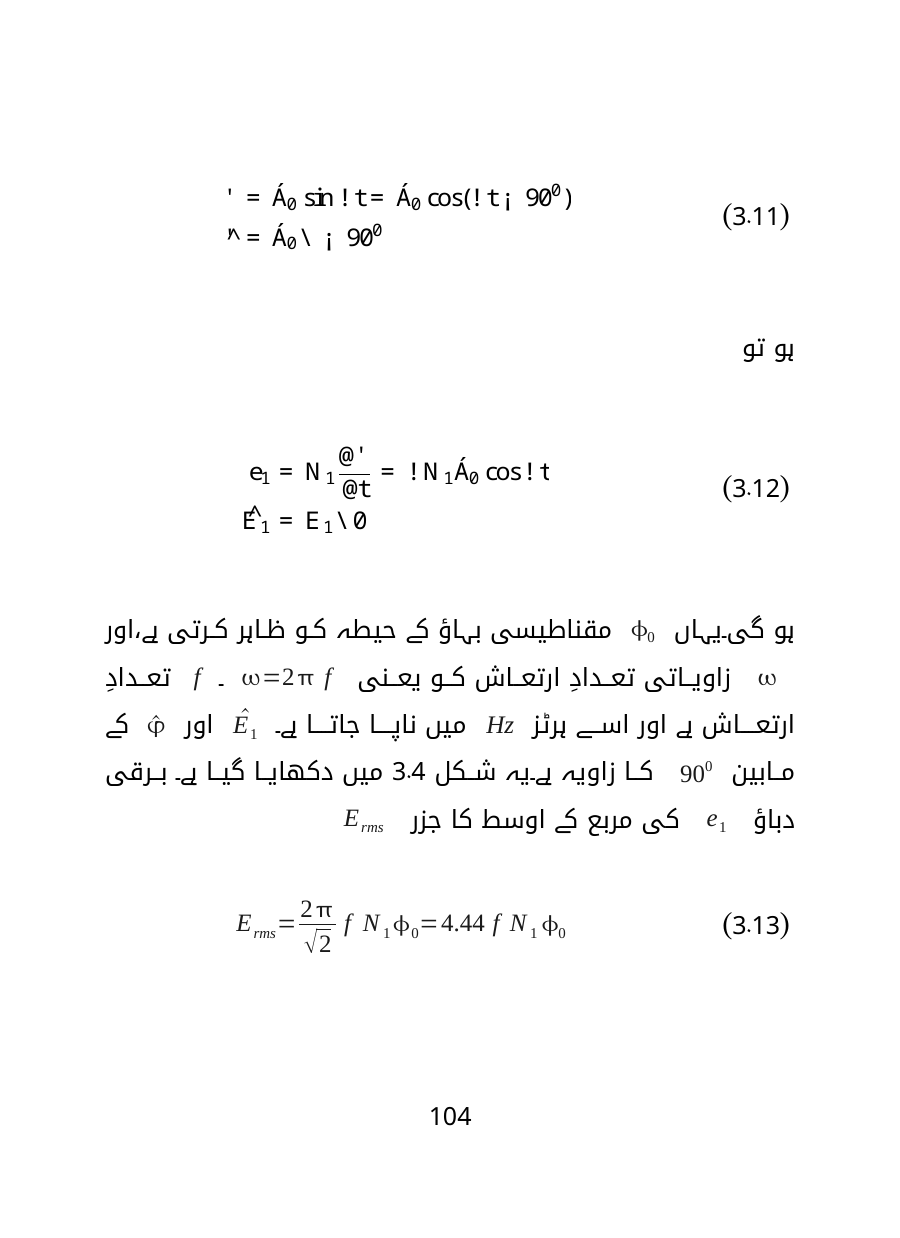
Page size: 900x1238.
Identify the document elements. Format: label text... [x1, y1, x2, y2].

table_header (3.12) [694, 431, 795, 560]
table_header [105, 431, 694, 560]
table_header [105, 890, 687, 975]
text ہو تو [105, 324, 795, 372]
table_header [105, 169, 696, 278]
table_header (3.11) [696, 169, 795, 278]
text ہو گی۔یہاںمقناطیسی بہاؤ کے حیطہ کو ظاہر کرتی ہے،اور زاویاتی تعدادِ ارتعاش کو یعنی ۔تعدادِ ارتعاش ہے اور اسے ہرٹزمیں ناپا جاتا ہے۔اورکے مابین کا زاویہ ہے۔یہ شکل 3.4 میں دکھایا گیا ہے۔ برقی دباؤ کی مربع کے اوسط کا جزر [105, 607, 795, 843]
table_header (3.13) [687, 890, 795, 975]
